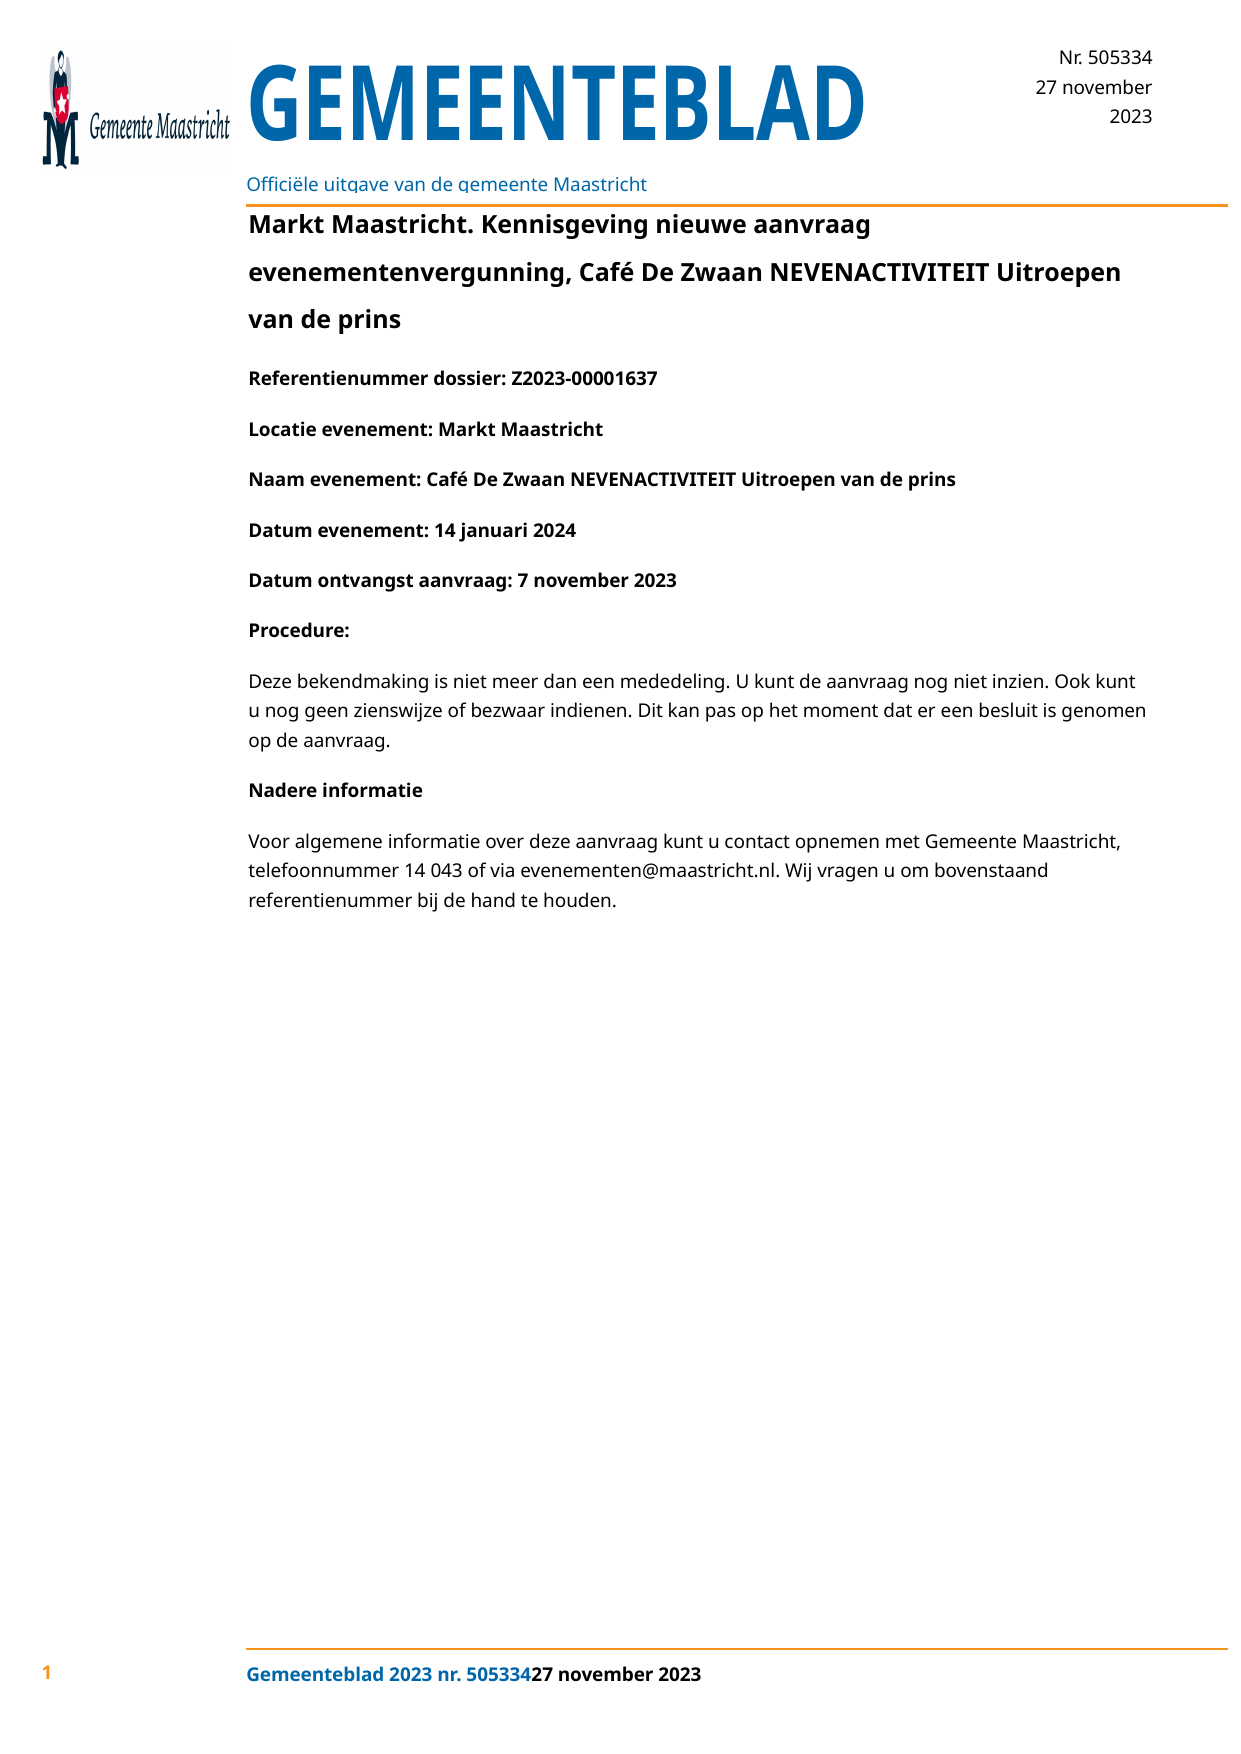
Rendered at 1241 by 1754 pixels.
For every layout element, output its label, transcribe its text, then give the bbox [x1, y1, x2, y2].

text Nadere informatie [248, 778, 1152, 803]
text Voor algemene informatie over deze aanvraag kunt u contact opnemen met Gemeente Maastricht, telefoonnummer 14 043 of via evenementen@maastricht.nl. Wij vragen u om bovenstaand referentienummer bij de hand te houden. [248, 828, 1152, 913]
text Datum evenement: 14 januari 2024 [248, 517, 1152, 542]
text Naam evenement: Café De Zwaan NEVENACTIVITEIT Uitroepen van de prins [248, 466, 1152, 492]
text Deze bekendmaking is niet meer dan een mededeling. U kunt de aanvraag nog niet inzien. Ook kunt u nog geen zienswijze of bezwaar indienen. Dit kan pas op het moment dat er een besluit is genomen op de aanvraag. [248, 668, 1152, 753]
text Referentienummer dossier: Z2023-00001637 [248, 366, 1152, 391]
text Datum ontvangst aanvraag: 7 november 2023 [248, 567, 1152, 593]
text Procedure: [248, 618, 1152, 643]
picture [41, 47, 231, 172]
text Locatie evenement: Markt Maastricht [248, 416, 1152, 442]
text Markt Maastricht. Kennisgeving nieuwe aanvraag evenementenvergunning, Café De Zwaan NEVENACTIVITEIT Uitroepen van de prins [248, 207, 1152, 336]
